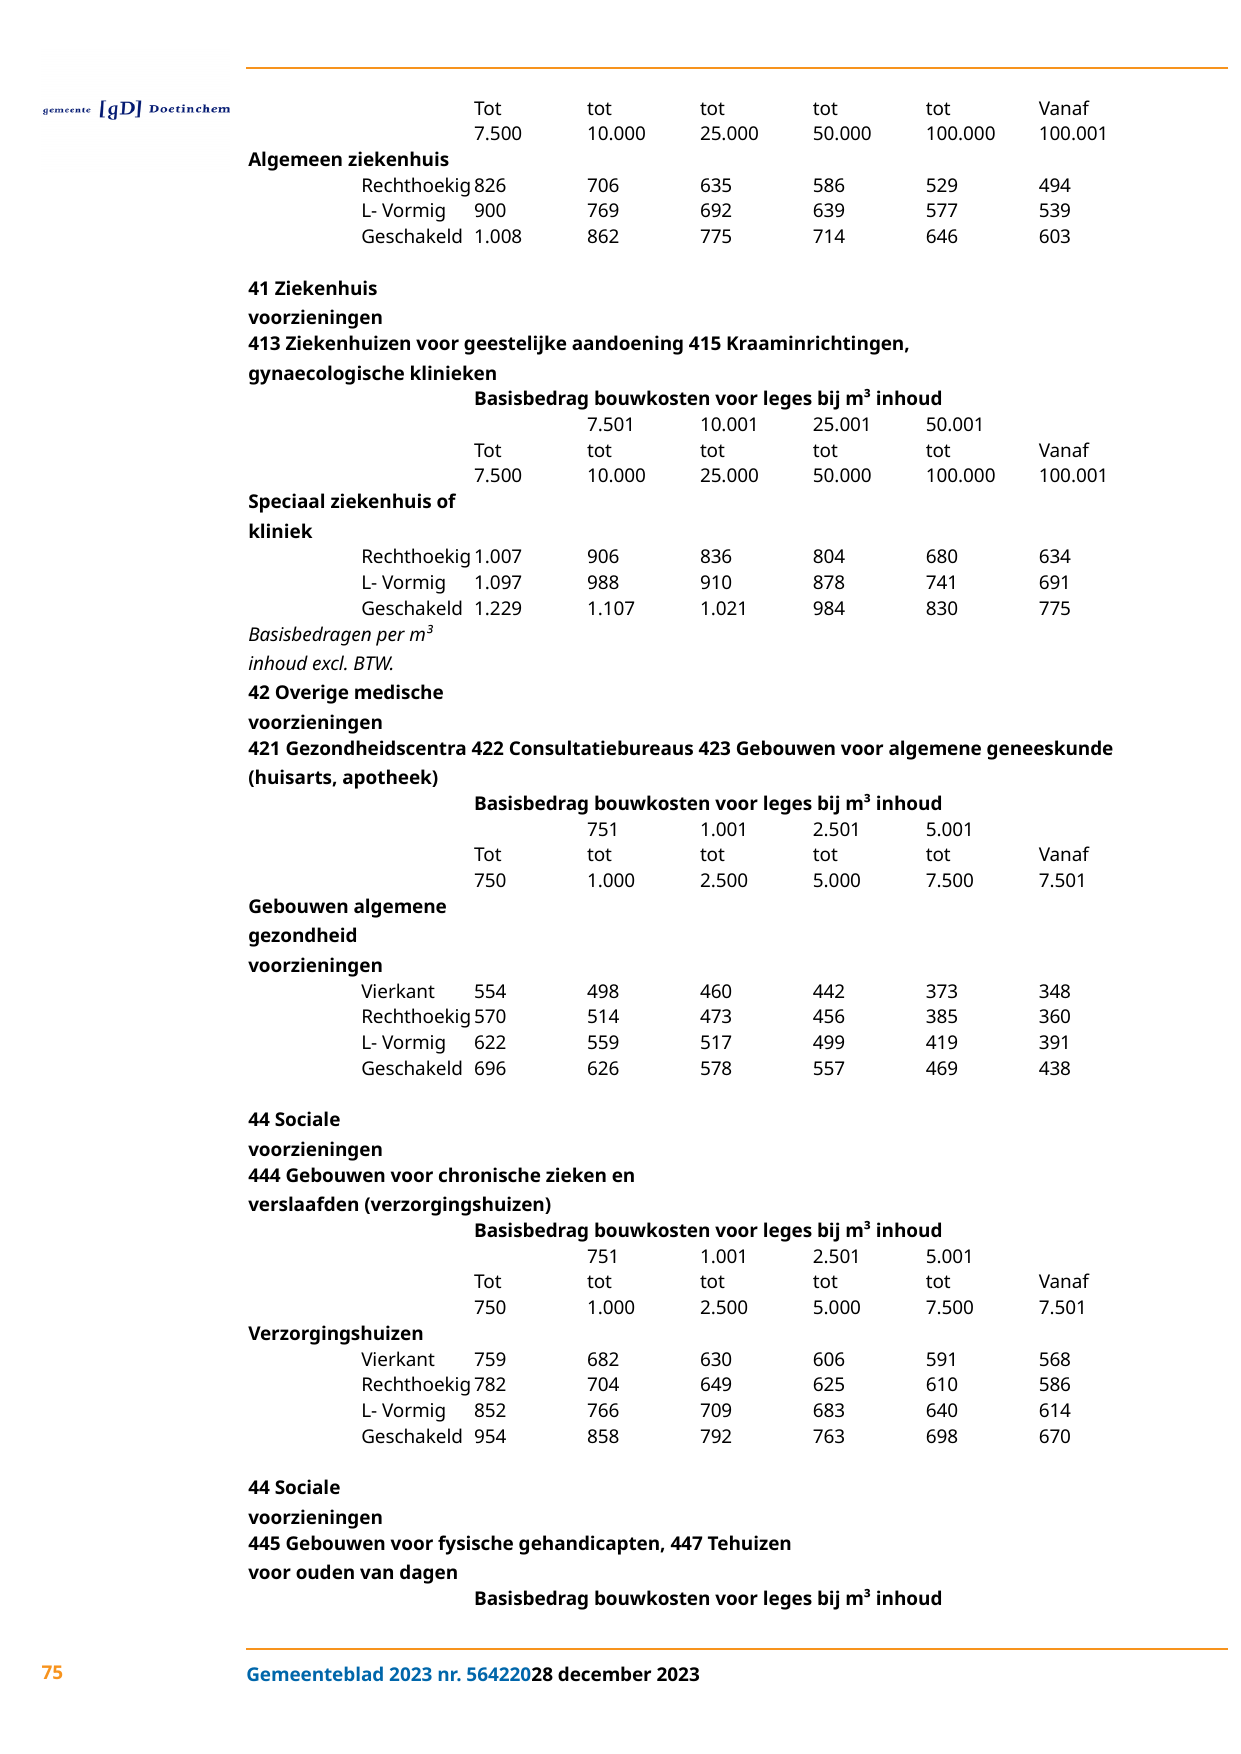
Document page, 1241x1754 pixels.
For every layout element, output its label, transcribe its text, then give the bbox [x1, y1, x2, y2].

table_cell 373 [926, 978, 1038, 1004]
table_cell Vanaf [1039, 1269, 1152, 1294]
table_cell [248, 1423, 361, 1449]
table_cell [813, 489, 926, 544]
table_cell [926, 249, 1038, 275]
table_cell 1.001 [700, 816, 813, 842]
table_cell [248, 1004, 361, 1029]
table_cell [248, 198, 361, 223]
table_cell [926, 1162, 1038, 1217]
table_cell [700, 249, 813, 275]
table_cell 646 [926, 224, 1038, 249]
table_cell [361, 842, 474, 867]
table_cell [248, 790, 361, 816]
table_header [700, 680, 813, 735]
table_cell Vanaf [1039, 95, 1152, 121]
table_cell [700, 1475, 813, 1530]
table_cell [813, 1320, 926, 1346]
table_cell [1039, 1081, 1152, 1107]
table_cell 1.007 [474, 544, 587, 569]
table_cell [700, 1162, 813, 1217]
table_cell tot [700, 95, 813, 121]
table_cell [474, 1475, 587, 1530]
table_cell 348 [1039, 978, 1152, 1004]
table_cell 7.500 [926, 1295, 1038, 1320]
table_cell 792 [700, 1423, 813, 1449]
table_cell 360 [1039, 1004, 1152, 1029]
table_cell Vanaf [1039, 842, 1152, 867]
table_cell [361, 95, 474, 121]
table_cell 670 [1039, 1423, 1152, 1449]
table_cell [248, 1449, 361, 1474]
table_cell [361, 816, 474, 842]
table_cell [248, 249, 361, 275]
table_cell Basisbedrag bouwkosten voor leges bij m³ inhoud [474, 1217, 1152, 1243]
table_cell Verzorgingshuizen [248, 1320, 474, 1346]
table_cell [926, 621, 1038, 676]
table_cell Speciaal ziekenhuis of kliniek [248, 489, 474, 544]
table_cell [813, 146, 926, 172]
table_cell [361, 1295, 474, 1320]
table_cell 41 Ziekenhuis voorzieningen [248, 275, 474, 330]
table_cell 696 [474, 1055, 587, 1081]
table_cell Basisbedrag bouwkosten voor leges bij m³ inhoud [474, 386, 1152, 411]
table_cell [474, 1081, 587, 1107]
table_cell 1.008 [474, 224, 587, 249]
table_cell [1039, 411, 1152, 437]
table_cell 622 [474, 1030, 587, 1055]
table_cell 634 [1039, 544, 1152, 569]
table_cell [474, 1320, 587, 1346]
table_cell [926, 275, 1038, 330]
table_cell [926, 1081, 1038, 1107]
table_cell 852 [474, 1398, 587, 1423]
table_cell 2.500 [700, 868, 813, 893]
table_cell [813, 1475, 926, 1530]
table_cell tot [926, 1269, 1038, 1294]
table_cell 50.000 [813, 121, 926, 146]
table_cell [474, 816, 587, 842]
table_cell Basisbedrag bouwkosten voor leges bij m³ inhoud [474, 790, 1152, 816]
table_cell [926, 1475, 1038, 1530]
table_cell 5.001 [926, 816, 1038, 842]
table_cell 683 [813, 1398, 926, 1423]
table_cell [248, 437, 361, 463]
table_cell [361, 790, 474, 816]
table_cell 1.001 [700, 1243, 813, 1269]
table_cell 456 [813, 1004, 926, 1029]
table_cell Rechthoekig [361, 172, 474, 198]
table_cell [1039, 330, 1152, 386]
table_cell 682 [587, 1346, 700, 1372]
table_cell 10.001 [700, 411, 813, 437]
table_cell 7.500 [474, 463, 587, 488]
table_cell tot [700, 842, 813, 867]
table_cell Basisbedragen per m³ inhoud excl. BTW. [248, 621, 474, 676]
table_cell [474, 1449, 587, 1474]
table_cell [361, 1269, 474, 1294]
table_cell 836 [700, 544, 813, 569]
table_cell 640 [926, 1398, 1038, 1423]
table_cell [248, 95, 361, 121]
table_cell 7.501 [1039, 868, 1152, 893]
table_cell [361, 1217, 474, 1243]
table_cell 775 [1039, 595, 1152, 621]
table_cell 906 [587, 544, 700, 569]
table_cell [248, 1243, 361, 1269]
table_cell [248, 1055, 361, 1081]
table_cell 639 [813, 198, 926, 223]
table_cell 954 [474, 1423, 587, 1449]
table_cell [700, 1449, 813, 1474]
table_cell 7.500 [926, 868, 1038, 893]
table_cell 413 Ziekenhuizen voor geestelijke aandoening 415 Kraaminrichtingen, gynaecologische klinieken [248, 330, 1038, 386]
table_cell [248, 1081, 361, 1107]
table_cell 100.001 [1039, 463, 1152, 488]
table_cell 706 [587, 172, 700, 198]
table_cell 50.001 [926, 411, 1038, 437]
table_cell [248, 595, 361, 621]
table_cell 100.000 [926, 463, 1038, 488]
table_cell 529 [926, 172, 1038, 198]
table_cell 1.107 [587, 595, 700, 621]
table_cell [474, 893, 587, 978]
table_header 42 Overige medische voorzieningen [248, 680, 474, 735]
table_cell 714 [813, 224, 926, 249]
table_cell 751 [587, 816, 700, 842]
table_cell tot [813, 1269, 926, 1294]
table_cell [587, 621, 700, 676]
table_cell [587, 489, 700, 544]
table_cell 741 [926, 570, 1038, 595]
table_header [587, 680, 700, 735]
table_cell 603 [1039, 224, 1152, 249]
table_cell 988 [587, 570, 700, 595]
table_cell [813, 1449, 926, 1474]
table_cell [813, 893, 926, 978]
table_cell 635 [700, 172, 813, 198]
table_cell 473 [700, 1004, 813, 1029]
table_cell [361, 1243, 474, 1269]
table_cell 469 [926, 1055, 1038, 1081]
table_cell Vanaf [1039, 437, 1152, 463]
table_cell [474, 411, 587, 437]
table_cell 759 [474, 1346, 587, 1372]
table_cell [361, 868, 474, 893]
table_cell [248, 1346, 361, 1372]
table_cell Tot [474, 842, 587, 867]
table_cell 557 [813, 1055, 926, 1081]
table_cell [587, 275, 700, 330]
table_cell 2.501 [813, 1243, 926, 1269]
table_cell 499 [813, 1030, 926, 1055]
table_cell [248, 1030, 361, 1055]
table_cell [361, 1081, 474, 1107]
table_cell [700, 1320, 813, 1346]
table_cell 5.000 [813, 868, 926, 893]
table_cell 763 [813, 1423, 926, 1449]
table_cell [587, 1449, 700, 1474]
table_cell [1039, 1475, 1152, 1530]
table_cell [587, 1320, 700, 1346]
table_cell 630 [700, 1346, 813, 1372]
table_cell [813, 249, 926, 275]
table_cell 445 Gebouwen voor fysische gehandicapten, 447 Tehuizen voor ouden van dagen [248, 1530, 813, 1585]
table_cell [474, 146, 587, 172]
table_cell 830 [926, 595, 1038, 621]
table_cell [926, 489, 1038, 544]
table_cell tot [813, 437, 926, 463]
table_cell L- Vormig [361, 1030, 474, 1055]
table_cell [361, 386, 474, 411]
table_cell [813, 621, 926, 676]
table_cell 517 [700, 1030, 813, 1055]
table_header [813, 680, 926, 735]
table_cell [1039, 1162, 1152, 1217]
table_cell 878 [813, 570, 926, 595]
table_cell 559 [587, 1030, 700, 1055]
table_cell [1039, 249, 1152, 275]
table_cell Basisbedrag bouwkosten voor leges bij m³ inhoud [474, 1585, 1152, 1611]
table_cell 606 [813, 1346, 926, 1372]
table_cell 910 [700, 570, 813, 595]
table_cell [361, 121, 474, 146]
table_cell Geschakeld [361, 1423, 474, 1449]
table_cell 578 [700, 1055, 813, 1081]
table_cell tot [700, 1269, 813, 1294]
table_cell [248, 842, 361, 867]
table_cell tot [813, 95, 926, 121]
table_cell [248, 386, 361, 411]
table_cell [1039, 1243, 1152, 1269]
table_cell [361, 463, 474, 488]
table_cell [587, 1475, 700, 1530]
table_cell 750 [474, 1295, 587, 1320]
table_cell [361, 249, 474, 275]
table_cell 438 [1039, 1055, 1152, 1081]
table_cell Tot [474, 1269, 587, 1294]
table_cell [474, 249, 587, 275]
table_cell 751 [587, 1243, 700, 1269]
table_cell [248, 1398, 361, 1423]
table_cell tot [926, 842, 1038, 867]
table_cell [248, 1295, 361, 1320]
table_cell 586 [813, 172, 926, 198]
table_cell [474, 275, 587, 330]
table_cell 514 [587, 1004, 700, 1029]
table_cell [700, 1107, 813, 1162]
table_cell [926, 1107, 1038, 1162]
table_cell [587, 146, 700, 172]
table_cell [1039, 489, 1152, 544]
table_cell tot [813, 842, 926, 867]
table_cell [700, 275, 813, 330]
table_cell [587, 249, 700, 275]
table_cell 649 [700, 1372, 813, 1397]
table_cell [813, 1081, 926, 1107]
table_cell [1039, 1449, 1152, 1474]
table_cell Tot [474, 95, 587, 121]
table_cell 421 Gezondheidscentra 422 Consultatiebureaus 423 Gebouwen voor algemene geneeskunde (huisarts, apotheek) [248, 735, 1152, 790]
table_cell [474, 1107, 587, 1162]
table_cell 7.500 [474, 121, 587, 146]
table_header [926, 680, 1038, 735]
table_cell 391 [1039, 1030, 1152, 1055]
table_cell 442 [813, 978, 926, 1004]
table_cell Rechthoekig [361, 544, 474, 569]
table_cell 7.501 [1039, 1295, 1152, 1320]
table_cell 570 [474, 1004, 587, 1029]
table_cell [248, 816, 361, 842]
table_cell 769 [587, 198, 700, 223]
table_cell 10.000 [587, 463, 700, 488]
table_header [474, 680, 587, 735]
table_cell 25.000 [700, 121, 813, 146]
table_cell 775 [700, 224, 813, 249]
table_cell [926, 1449, 1038, 1474]
table_cell 25.000 [700, 463, 813, 488]
table_cell [926, 1530, 1038, 1585]
table_cell 44 Sociale voorzieningen [248, 1475, 474, 1530]
table_cell 7.501 [587, 411, 700, 437]
table_cell [926, 893, 1038, 978]
table_cell 691 [1039, 570, 1152, 595]
table_cell [813, 1107, 926, 1162]
table_cell [587, 893, 700, 978]
table_cell [248, 463, 361, 488]
table_cell [700, 893, 813, 978]
table_cell 100.001 [1039, 121, 1152, 146]
table_cell [813, 1530, 926, 1585]
table_cell [700, 146, 813, 172]
table_cell [926, 146, 1038, 172]
table_cell Vierkant [361, 978, 474, 1004]
table_cell Rechthoekig [361, 1004, 474, 1029]
table_cell Rechthoekig [361, 1372, 474, 1397]
table_cell [700, 489, 813, 544]
table_cell [813, 275, 926, 330]
table_cell tot [926, 437, 1038, 463]
table_cell [1039, 816, 1152, 842]
table_cell Gebouwen algemene gezondheid voorzieningen [248, 893, 474, 978]
table_cell tot [926, 95, 1038, 121]
table_cell Geschakeld [361, 224, 474, 249]
table_cell 50.000 [813, 463, 926, 488]
table_cell tot [587, 95, 700, 121]
table_cell [361, 437, 474, 463]
table_cell [474, 621, 587, 676]
table_cell tot [587, 437, 700, 463]
table_cell Vierkant [361, 1346, 474, 1372]
table_cell [700, 621, 813, 676]
table_cell 5.000 [813, 1295, 926, 1320]
table_cell 858 [587, 1423, 700, 1449]
table_cell 498 [587, 978, 700, 1004]
table_cell [1039, 893, 1152, 978]
table_cell [1039, 1320, 1152, 1346]
table_header [1039, 680, 1152, 735]
table_cell 610 [926, 1372, 1038, 1397]
table_cell [248, 544, 361, 569]
table_cell [248, 978, 361, 1004]
table_cell 626 [587, 1055, 700, 1081]
table_cell 1.000 [587, 1295, 700, 1320]
table_cell 1.229 [474, 595, 587, 621]
table_cell 1.000 [587, 868, 700, 893]
table_cell 44 Sociale voorzieningen [248, 1107, 474, 1162]
picture [41, 47, 231, 172]
table_cell [248, 1269, 361, 1294]
table_cell 2.500 [700, 1295, 813, 1320]
table_cell Tot [474, 437, 587, 463]
table_cell L- Vormig [361, 1398, 474, 1423]
table_cell [1039, 621, 1152, 676]
table_cell 782 [474, 1372, 587, 1397]
table_cell 554 [474, 978, 587, 1004]
table_cell 1.021 [700, 595, 813, 621]
table_cell 698 [926, 1423, 1038, 1449]
table_cell [813, 1162, 926, 1217]
table_cell 577 [926, 198, 1038, 223]
table_cell 568 [1039, 1346, 1152, 1372]
table_cell 804 [813, 544, 926, 569]
table_cell [361, 1449, 474, 1474]
table_cell 900 [474, 198, 587, 223]
table_cell [361, 411, 474, 437]
table_cell 862 [587, 224, 700, 249]
table_cell [1039, 275, 1152, 330]
table_cell [248, 121, 361, 146]
table_cell 692 [700, 198, 813, 223]
table_cell 2.501 [813, 816, 926, 842]
table_cell 625 [813, 1372, 926, 1397]
table_cell [248, 1217, 361, 1243]
table_cell [248, 411, 361, 437]
table_cell 385 [926, 1004, 1038, 1029]
table_cell L- Vormig [361, 570, 474, 595]
table_cell [248, 224, 361, 249]
table_cell [587, 1081, 700, 1107]
table_cell [474, 489, 587, 544]
table_cell 709 [700, 1398, 813, 1423]
table_cell [1039, 146, 1152, 172]
table_cell 5.001 [926, 1243, 1038, 1269]
table_cell [1039, 1530, 1152, 1585]
table_cell [587, 1107, 700, 1162]
table_cell 750 [474, 868, 587, 893]
table_cell L- Vormig [361, 198, 474, 223]
table_cell tot [700, 437, 813, 463]
table_cell tot [587, 842, 700, 867]
table_cell [248, 172, 361, 198]
table_cell [474, 1243, 587, 1269]
table_cell 494 [1039, 172, 1152, 198]
table_cell 10.000 [587, 121, 700, 146]
table_cell [248, 868, 361, 893]
table_cell 419 [926, 1030, 1038, 1055]
table_cell [248, 1585, 361, 1611]
table_cell Geschakeld [361, 1055, 474, 1081]
table_cell tot [587, 1269, 700, 1294]
table_cell [700, 1081, 813, 1107]
table_cell 100.000 [926, 121, 1038, 146]
table_cell 704 [587, 1372, 700, 1397]
table_cell 591 [926, 1346, 1038, 1372]
table_cell 539 [1039, 198, 1152, 223]
table_cell 1.097 [474, 570, 587, 595]
table_cell 444 Gebouwen voor chronische zieken en verslaafden (verzorgingshuizen) [248, 1162, 700, 1217]
table_cell 680 [926, 544, 1038, 569]
table_cell Algemeen ziekenhuis [248, 146, 474, 172]
table_cell 614 [1039, 1398, 1152, 1423]
table_cell 460 [700, 978, 813, 1004]
table_cell 25.001 [813, 411, 926, 437]
table_cell [248, 570, 361, 595]
table_cell [248, 1372, 361, 1397]
table_cell Geschakeld [361, 595, 474, 621]
table_cell 766 [587, 1398, 700, 1423]
table_cell [361, 1585, 474, 1611]
table_cell 984 [813, 595, 926, 621]
table_cell 826 [474, 172, 587, 198]
table_cell [926, 1320, 1038, 1346]
table_cell 586 [1039, 1372, 1152, 1397]
table_cell [1039, 1107, 1152, 1162]
